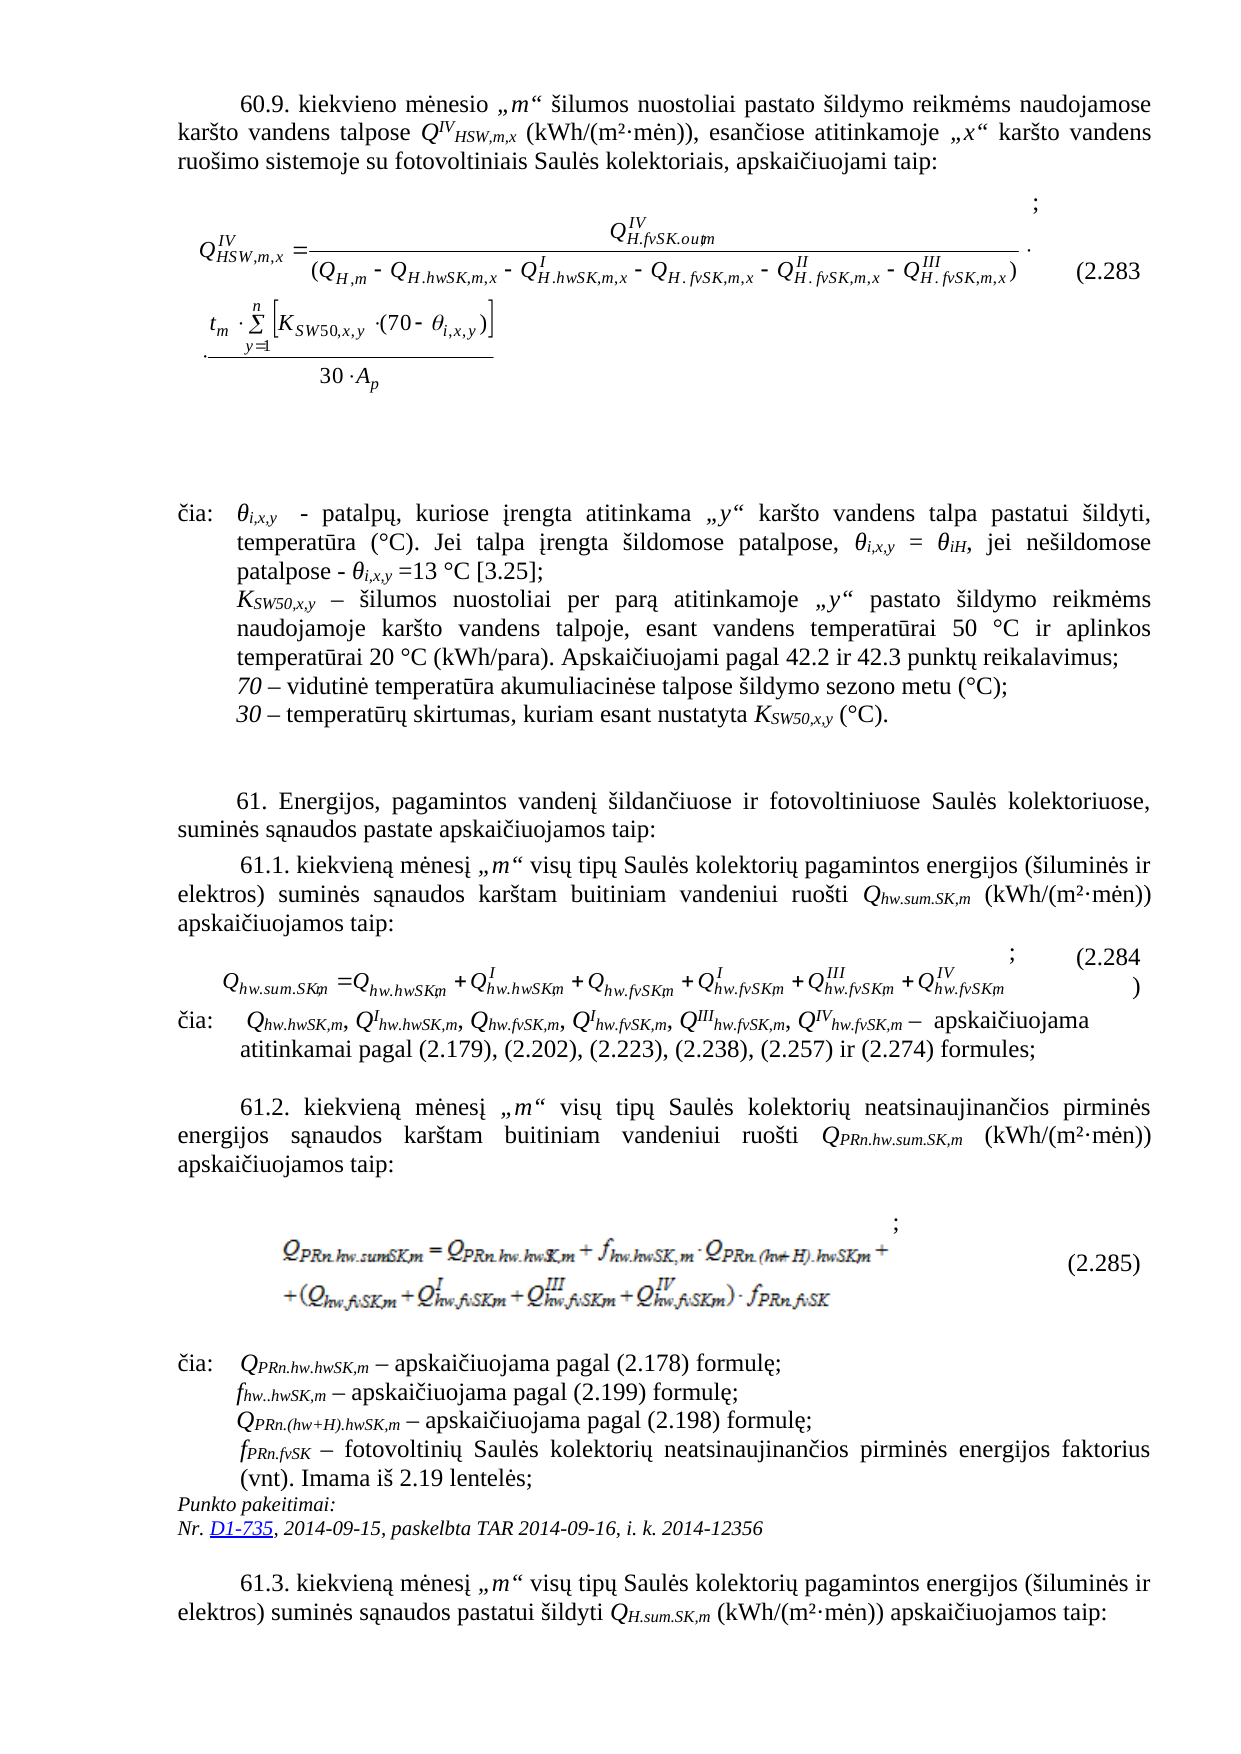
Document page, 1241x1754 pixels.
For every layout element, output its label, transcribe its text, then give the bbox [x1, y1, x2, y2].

text QPRn.(hw+H).hwSK,m – apskaičiuojama pagal (2.198) formulę; [177, 1405, 1151, 1434]
text Punkto pakeitimai: [177, 1492, 1151, 1516]
text čia: Qhw.hwSK,m, QIhw.hwSK,m, Qhw.fvSK,m, QIhw.fvSK,m, QIIIhw.fvSK,m, QIVhw.fvSK,m – apskaičiuojama atitinkamai pagal (2.179), (2.202), (2.223), (2.238), (2.257) ir (2.274) formules; [177, 1005, 1151, 1063]
table_header ; [177, 1207, 1000, 1319]
table_header ; [177, 175, 1058, 412]
table_header (2.285) [1000, 1207, 1151, 1319]
table_header (2.284) [1058, 937, 1151, 1005]
text fPRn.fvSK – fotovoltinių Saulės kolektorių neatsinaujinančios pirminės energijos faktorius (vnt). Imama iš 2.19 lentelės; [240, 1434, 1151, 1492]
text Nr. D1-735, 2014-09-15, paskelbta TAR 2014-09-16, i. k. 2014-12356 [177, 1516, 1151, 1540]
text 60.9. kiekvieno mėnesio „m“ šilumos nuostoliai pastato šildymo reikmėms naudojamose karšto vandens talpose QIVHSW,m,x (kWh/(m²·mėn)), esančiose atitinkamoje „x“ karšto vandens ruošimo sistemoje su fotovoltiniais Saulės kolektoriais, apskaičiuojami taip: [177, 89, 1151, 175]
text 61.1. kiekvieną mėnesį „m“ visų tipų Saulės kolektorių pagamintos energijos (šiluminės ir elektros) suminės sąnaudos karštam buitiniam vandeniui ruošti Qhw.sum.SK,m (kWh/(m²·mėn)) apskaičiuojamos taip: [177, 851, 1151, 937]
text 61. Energijos, pagamintos vandenį šildančiuose ir fotovoltiniuose Saulės kolektoriuose, suminės sąnaudos pastate apskaičiuojamos taip: [177, 786, 1151, 843]
text 61.3. kiekvieną mėnesį „m“ visų tipų Saulės kolektorių pagamintos energijos (šiluminės ir elektros) suminės sąnaudos pastatui šildyti QH.sum.SK,m (kWh/(m²·mėn)) apskaičiuojamos taip: [177, 1568, 1151, 1626]
text 30 – temperatūrų skirtumas, kuriam esant nustatyta KSW50,x,y (°C). [177, 699, 1151, 728]
text čia: θi,x,y - patalpų, kuriose įrengta atitinkama „y“ karšto vandens talpa pastatui šildyti, temperatūra (°C). Jei talpa įrengta šildomose patalpose, θi,x,y = θiH, jei nešildomose patalpose - θi,x,y =13 °C [3.25]; [177, 498, 1151, 584]
table_header (2.283) [1058, 175, 1151, 412]
text čia: QPRn.hw.hwSK,m – apskaičiuojama pagal (2.178) formulę; [177, 1348, 1151, 1377]
table_header ; [177, 937, 1058, 1005]
text 61.2. kiekvieną mėnesį „m“ visų tipų Saulės kolektorių neatsinaujinančios pirminės energijos sąnaudos karštam buitiniam vandeniui ruošti QPRn.hw.sum.SK,m (kWh/(m²·mėn)) apskaičiuojamos taip: [177, 1092, 1151, 1178]
text 70 – vidutinė temperatūra akumuliacinėse talpose šildymo sezono metu (°C); [237, 671, 1151, 699]
text KSW50,x,y – šilumos nuostoliai per parą atitinkamoje „y“ pastato šildymo reikmėms naudojamoje karšto vandens talpoje, esant vandens temperatūrai 50 °C ir aplinkos temperatūrai 20 °C (kWh/para). Apskaičiuojami pagal 42.2 ir 42.3 punktų reikalavimus; [237, 584, 1151, 671]
text fhw..hwSK,m – apskaičiuojama pagal (2.199) formulę; [177, 1377, 1151, 1405]
